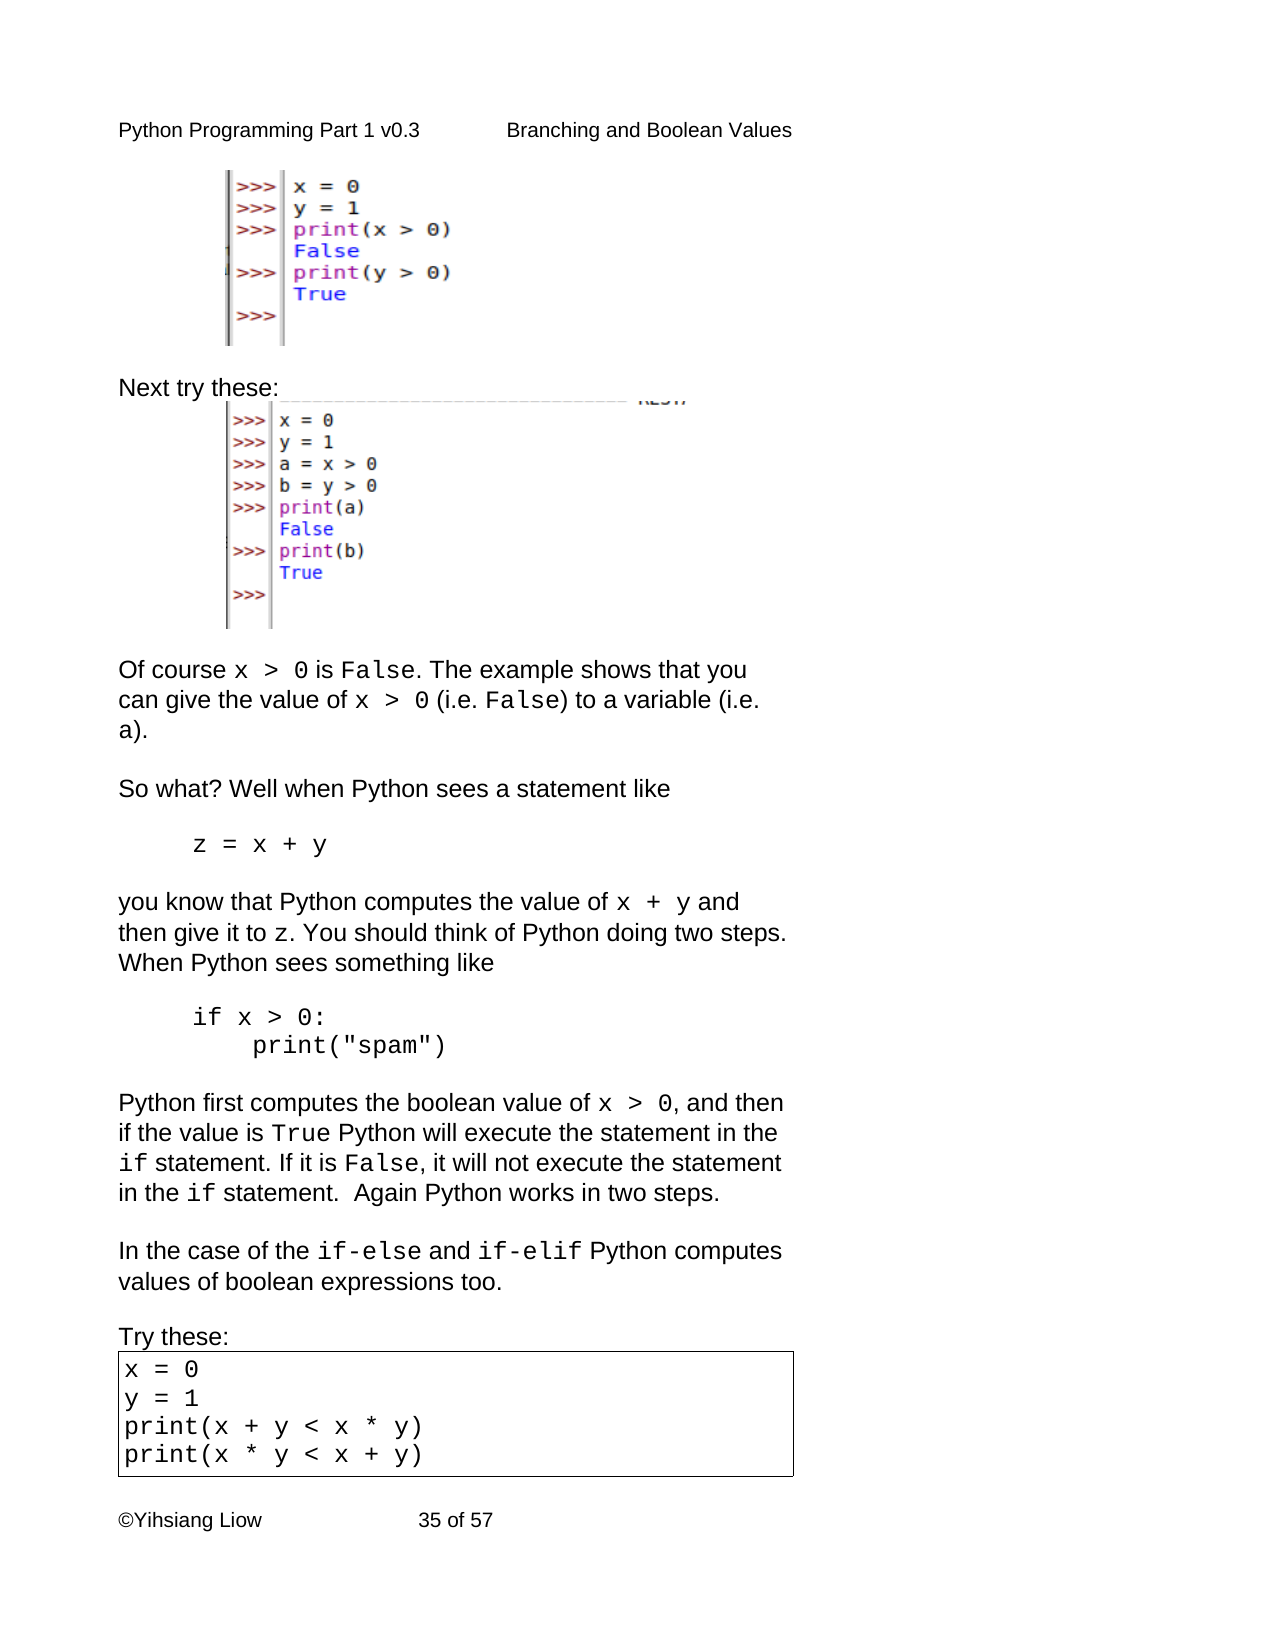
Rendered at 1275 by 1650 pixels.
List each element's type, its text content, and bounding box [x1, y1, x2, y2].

table_header x = 0 y = 1 print(x + y < x * y) print(x * y < x + y) [119, 1352, 793, 1476]
text Try these: [118, 1323, 793, 1351]
text So what? Well when Python sees a statement like [118, 774, 793, 802]
text z = x + y [118, 830, 793, 860]
picture [226, 401, 686, 629]
text print("spam") [118, 1033, 793, 1061]
text you know that Python computes the value of x + y and then give it to z. You should think of Python doing two steps. When Python sees something like [118, 888, 793, 976]
text Next try these: [118, 374, 793, 402]
text if x > 0: [118, 1004, 793, 1033]
text In the case of the if-else and if-elif Python computes values of boolean expressions too. [118, 1237, 793, 1295]
text Python first computes the boolean value of x > 0, and then if the value is True Python will execute the statement in the if statement. If it is False, it will not execute the statement in the if statement. Again Python works in two steps. [118, 1089, 793, 1209]
text Of course x > 0 is False. The example shows that you can give the value of x > 0 (i.e. False) to a variable (i.e. a). [118, 656, 793, 746]
picture [225, 170, 687, 346]
